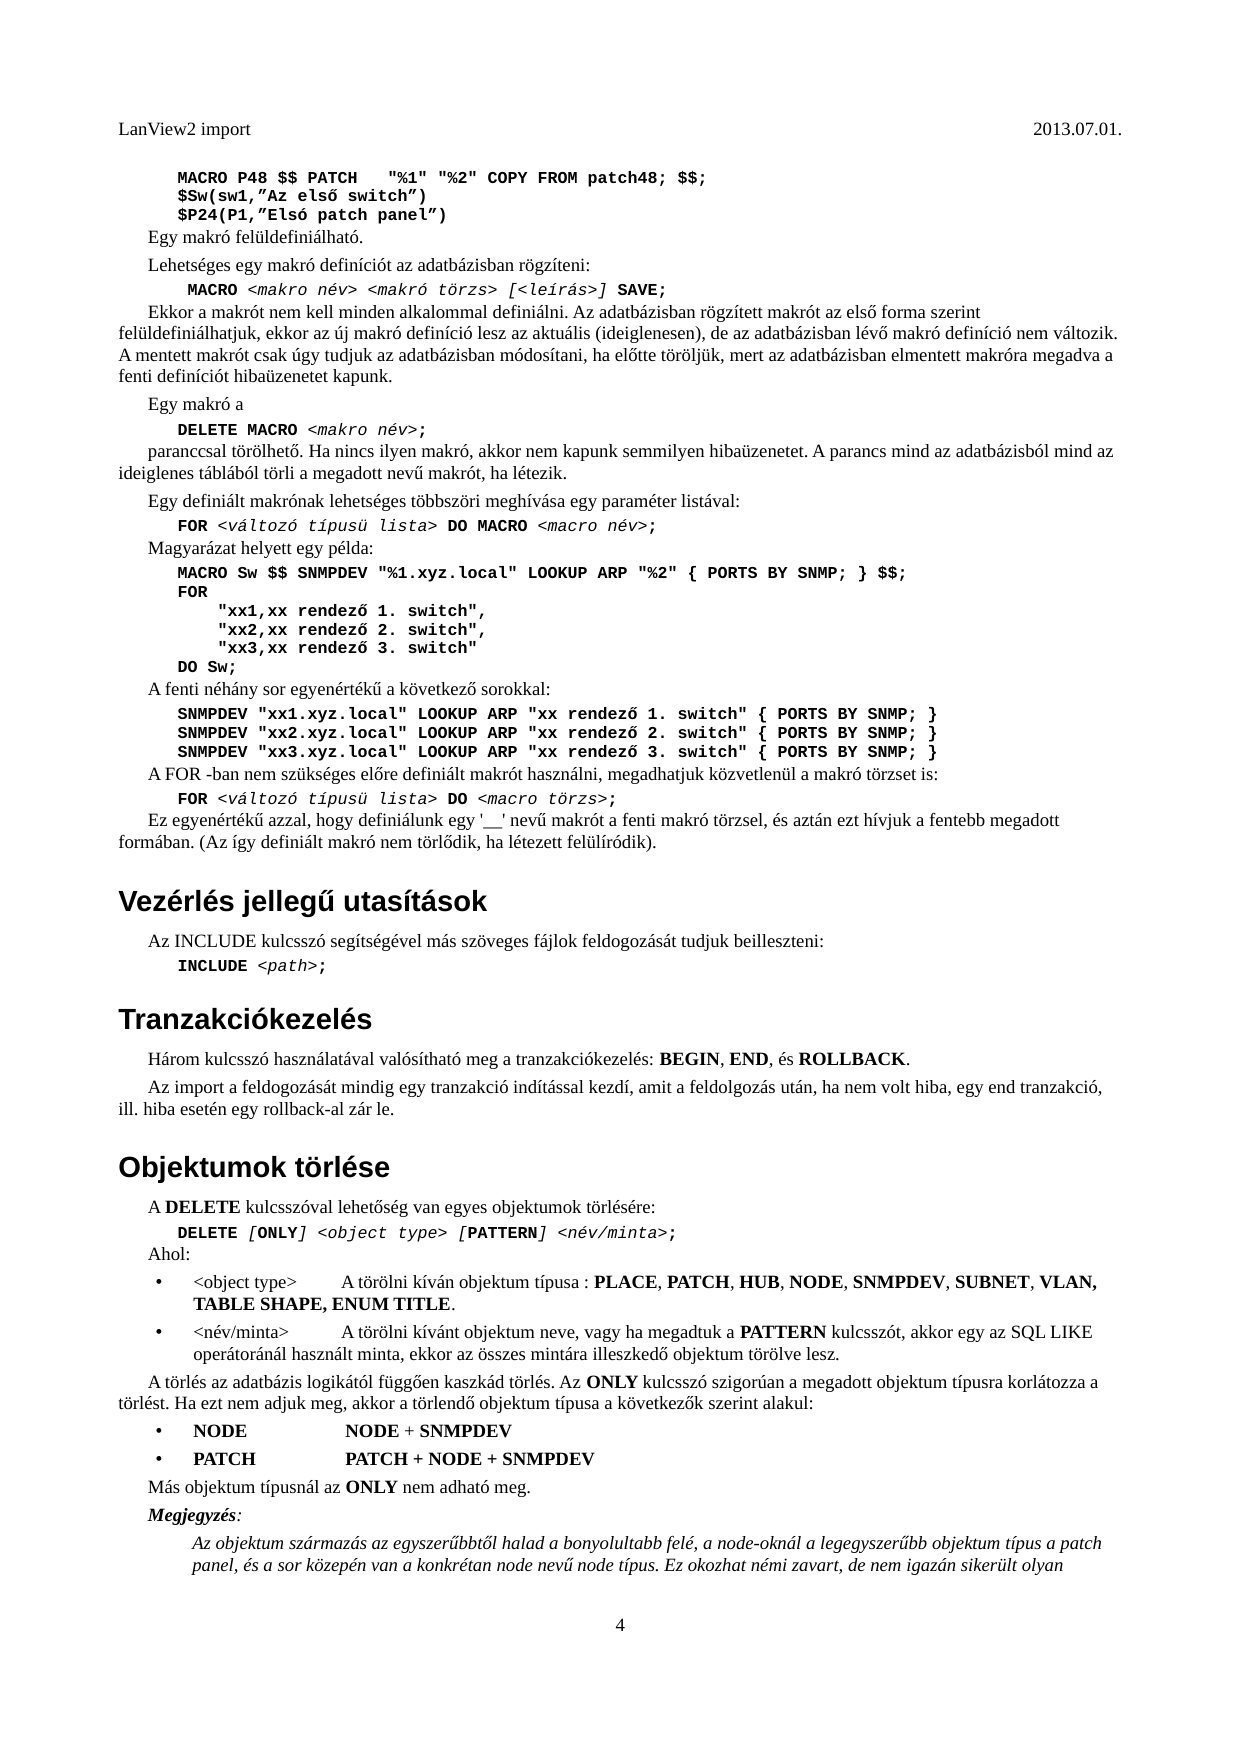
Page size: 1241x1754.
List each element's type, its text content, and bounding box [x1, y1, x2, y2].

text Lehetséges egy makró definíciót az adatbázisban rögzíteni: [118, 254, 1122, 275]
text Egy definiált makrónak lehetséges többszöri meghívása egy paraméter listával: [118, 490, 1122, 511]
text Az objektum származás az egyszerűbbtől halad a bonyolultabb felé, a node-oknál a legegyszerűbb objektum típus a patch panel, és a sor közepén van a konkrétan node nevű node típus. Ez okozhat némi zavart, de nem igazán sikerült olyan [192, 1532, 1122, 1575]
text DELETE [ONLY] <object type> [PATTERN] <név/minta>; [177, 1224, 1122, 1243]
text Egy makró a [118, 393, 1122, 415]
subtitle Tranzakciókezelés [118, 1002, 1122, 1035]
text $Sw(sw1,”Az első switch”) [177, 188, 1122, 207]
text INCLUDE <path>; [177, 958, 1122, 977]
text FOR <változó típusü lista> DO MACRO <macro név>; [177, 518, 1122, 537]
text Más objektum típusnál az ONLY nem adható meg. [118, 1476, 1122, 1498]
text Ahol: [118, 1243, 1122, 1265]
text Ekkor a makrót nem kell minden alkalommal definiálni. Az adatbázisban rögzített makrót az első forma szerint felüldefiniálhatjuk, ekkor az új makró definíció lesz az aktuális (ideiglenesen), de az adatbázisban lévő makró definíció nem változik. A mentett makrót csak úgy tudjuk az adatbázisban módosítani, ha előtte töröljük, mert az adatbázisban elmentett makróra megadva a fenti definíciót hibaüzenetet kapunk. [118, 301, 1122, 387]
text Megjegyzés: [118, 1504, 1122, 1526]
text "xx3,xx rendező 3. switch" [177, 640, 1122, 659]
list <név/minta> A törölni kívánt objektum neve, vagy ha megadtuk a PATTERN kulcsszót, akkor egy az SQL LIKE operátoránál használt minta, ekkor az összes mintára illeszkedő objektum törölve lesz. [156, 1321, 1122, 1364]
text Az import a feldogozását mindig egy tranzakció indítással kezdí, amit a feldolgozás után, ha nem volt hiba, egy end tranzakció, ill. hiba esetén egy rollback-al zár le. [118, 1076, 1122, 1119]
text SNMPDEV "xx3.xyz.local" LOOKUP ARP "xx rendező 3. switch" { PORTS BY SNMP; } [177, 743, 1122, 762]
text $P24(P1,”Elsó patch panel”) [177, 207, 1122, 226]
list <object type> A törölni kíván objektum típusa : PLACE, PATCH, HUB, NODE, SNMPDEV, SUBNET, VLAN, TABLE SHAPE, ENUM TITLE. [156, 1271, 1122, 1314]
text SNMPDEV "xx1.xyz.local" LOOKUP ARP "xx rendező 1. switch" { PORTS BY SNMP; } [177, 706, 1122, 725]
text Ez egyenértékű azzal, hogy definiálunk egy '__' nevű makrót a fenti makró törzsel, és aztán ezt hívjuk a fentebb megadott formában. (Az így definiált makró nem törlődik, ha létezett felülíródik). [118, 809, 1122, 852]
text MACRO P48 $$ PATCH "%1" "%2" COPY FROM patch48; $$; [177, 169, 1122, 188]
text FOR [177, 583, 1122, 602]
text A fenti néhány sor egyenértékű a következő sorokkal: [118, 678, 1122, 699]
text Egy makró felüldefiniálható. [118, 226, 1122, 247]
list PATCH PATCH + NODE + SNMPDEV [156, 1448, 1122, 1470]
text A FOR -ban nem szükséges előre definiált makrót használni, megadhatjuk közvetlenül a makró törzset is: [118, 762, 1122, 784]
text Három kulcsszó használatával valósítható meg a tranzakciókezelés: BEGIN, END, és ROLLBACK. [118, 1048, 1122, 1069]
text "xx1,xx rendező 1. switch", [177, 602, 1122, 621]
text MACRO <makro név> <makró törzs> [<leírás>] SAVE; [177, 282, 1122, 301]
list NODE NODE + SNMPDEV [156, 1420, 1122, 1442]
text MACRO Sw $$ SNMPDEV "%1.xyz.local" LOOKUP ARP "%2" { PORTS BY SNMP; } $$; [177, 565, 1122, 583]
text paranccsal törölhető. Ha nincs ilyen makró, akkor nem kapunk semmilyen hibaüzenetet. A parancs mind az adatbázisból mind az ideiglenes táblából törli a megadott nevű makrót, ha létezik. [118, 440, 1122, 483]
text SNMPDEV "xx2.xyz.local" LOOKUP ARP "xx rendező 2. switch" { PORTS BY SNMP; } [177, 725, 1122, 743]
text "xx2,xx rendező 2. switch", [177, 621, 1122, 640]
text Magyarázat helyett egy példa: [118, 537, 1122, 558]
subtitle Objektumok törlése [118, 1150, 1122, 1184]
text A törlés az adatbázis logikától függően kaszkád törlés. Az ONLY kulcsszó szigorúan a megadott objektum típusra korlátozza a törlést. Ha ezt nem adjuk meg, akkor a törlendő objektum típusa a következők szerint alakul: [118, 1371, 1122, 1414]
text DELETE MACRO <makro név>; [177, 421, 1122, 440]
text FOR <változó típusü lista> DO <macro törzs>; [177, 790, 1122, 809]
subtitle Vezérlés jellegű utasítások [118, 884, 1122, 917]
text DO Sw; [177, 659, 1122, 678]
text A DELETE kulcsszóval lehetőség van egyes objektumok törlésére: [118, 1196, 1122, 1218]
text Az INCLUDE kulcsszó segítségével más szöveges fájlok feldogozását tudjuk beilleszteni: [118, 930, 1122, 951]
